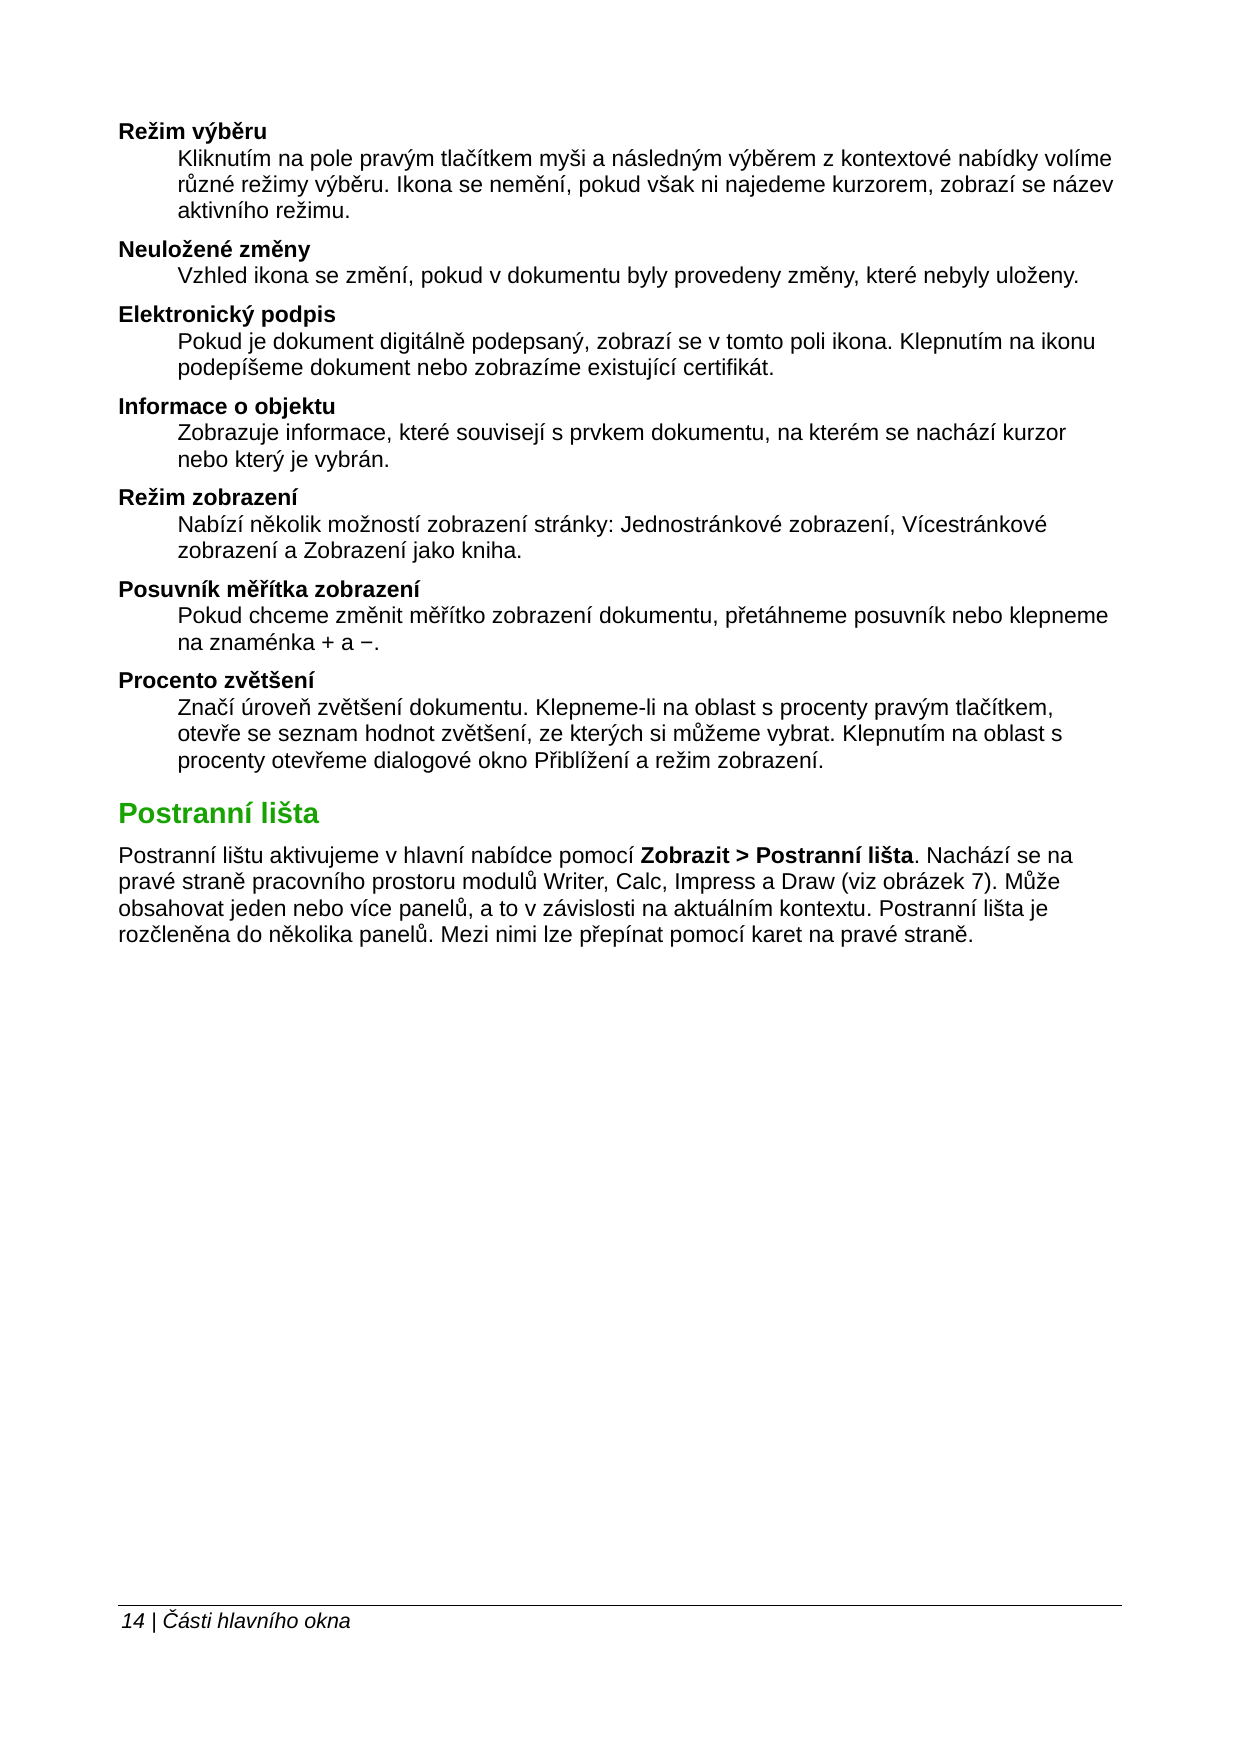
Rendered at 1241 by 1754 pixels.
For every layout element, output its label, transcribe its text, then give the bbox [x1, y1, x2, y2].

text Procento zvětšení [118, 667, 1122, 694]
text Zobrazuje informace, které souvisejí s prvkem dokumentu, na kterém se nachází kurzor nebo který je vybrán. [177, 419, 1122, 472]
text Pokud je dokument digitálně podepsaný, zobrazí se v tomto poli ikona. Klepnutím na ikonu podepíšeme dokument nebo zobrazíme existující certifikát. [177, 328, 1122, 380]
text Režim zobrazení [118, 484, 1122, 511]
subtitle Postranní lišta [118, 797, 1122, 830]
text Kliknutím na pole pravým tlačítkem myši a následným výběrem z kontextové nabídky volíme různé režimy výběru. Ikona se nemění, pokud však ni najedeme kurzorem, zobrazí se název aktivního režimu. [177, 144, 1122, 223]
text Elektronický podpis [118, 301, 1122, 328]
text Informace o objektu [118, 393, 1122, 419]
text Vzhled ikona se změní, pokud v dokumentu byly provedeny změny, které nebyly uloženy. [177, 262, 1122, 289]
text Značí úroveň zvětšení dokumentu. Klepneme-li na oblast s procenty pravým tlačítkem, otevře se seznam hodnot zvětšení, ze kterých si můžeme vybrat. Klepnutím na oblast s procenty otevřeme dialogové okno Přiblížení a režim zobrazení. [177, 694, 1122, 773]
text Pokud chceme změnit měřítko zobrazení dokumentu, přetáhneme posuvník nebo klepneme na znaménka + a −. [177, 602, 1122, 655]
text Postranní lištu aktivujeme v hlavní nabídce pomocí Zobrazit > Postranní lišta. Nachází se na pravé straně pracovního prostoru modulů Writer, Calc, Impress a Draw (viz obrázek 7). Může obsahovat jeden nebo více panelů, a to v závislosti na aktuálním kontextu. Postranní lišta je rozčleněna do několika panelů. Mezi nimi lze přepínat pomocí karet na pravé straně. [118, 842, 1122, 947]
text Režim výběru [118, 118, 1122, 144]
text Neuložené změny [118, 236, 1122, 262]
text Posuvník měřítka zobrazení [118, 576, 1122, 602]
text Nabízí několik možností zobrazení stránky: Jednostránkové zobrazení, Vícestránkové zobrazení a Zobrazení jako kniha. [177, 511, 1122, 563]
